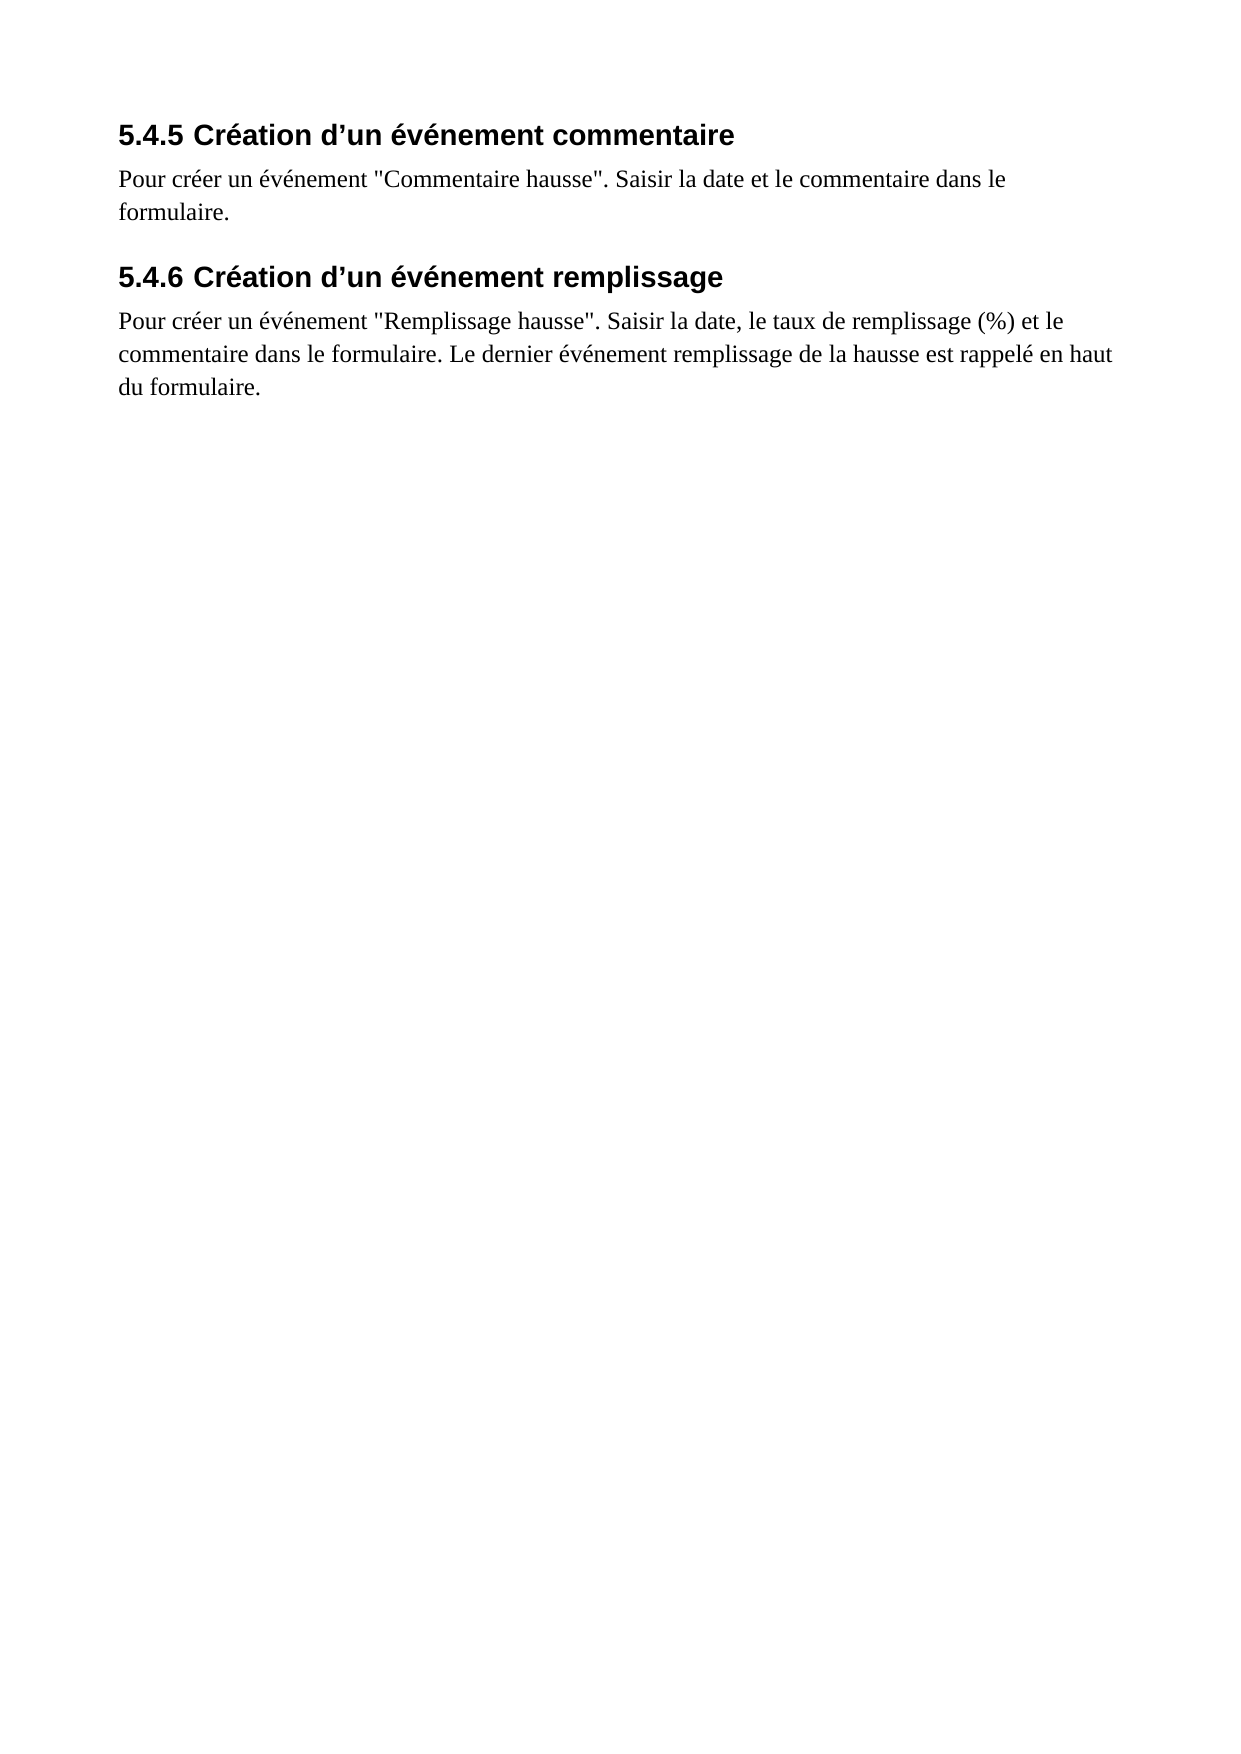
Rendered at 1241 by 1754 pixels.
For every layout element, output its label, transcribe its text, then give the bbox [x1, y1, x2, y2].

subtitle Création d’un événement commentaire [118, 118, 1122, 152]
text Pour créer un événement "Remplissage hausse". Saisir la date, le taux de remplissage (%) et le commentaire dans le formulaire. Le dernier événement remplissage de la hausse est rappelé en haut du formulaire. [118, 306, 1122, 401]
text Pour créer un événement "Commentaire hausse". Saisir la date et le commentaire dans le formulaire. [118, 164, 1122, 226]
subtitle Création d’un événement remplissage [118, 259, 1122, 293]
